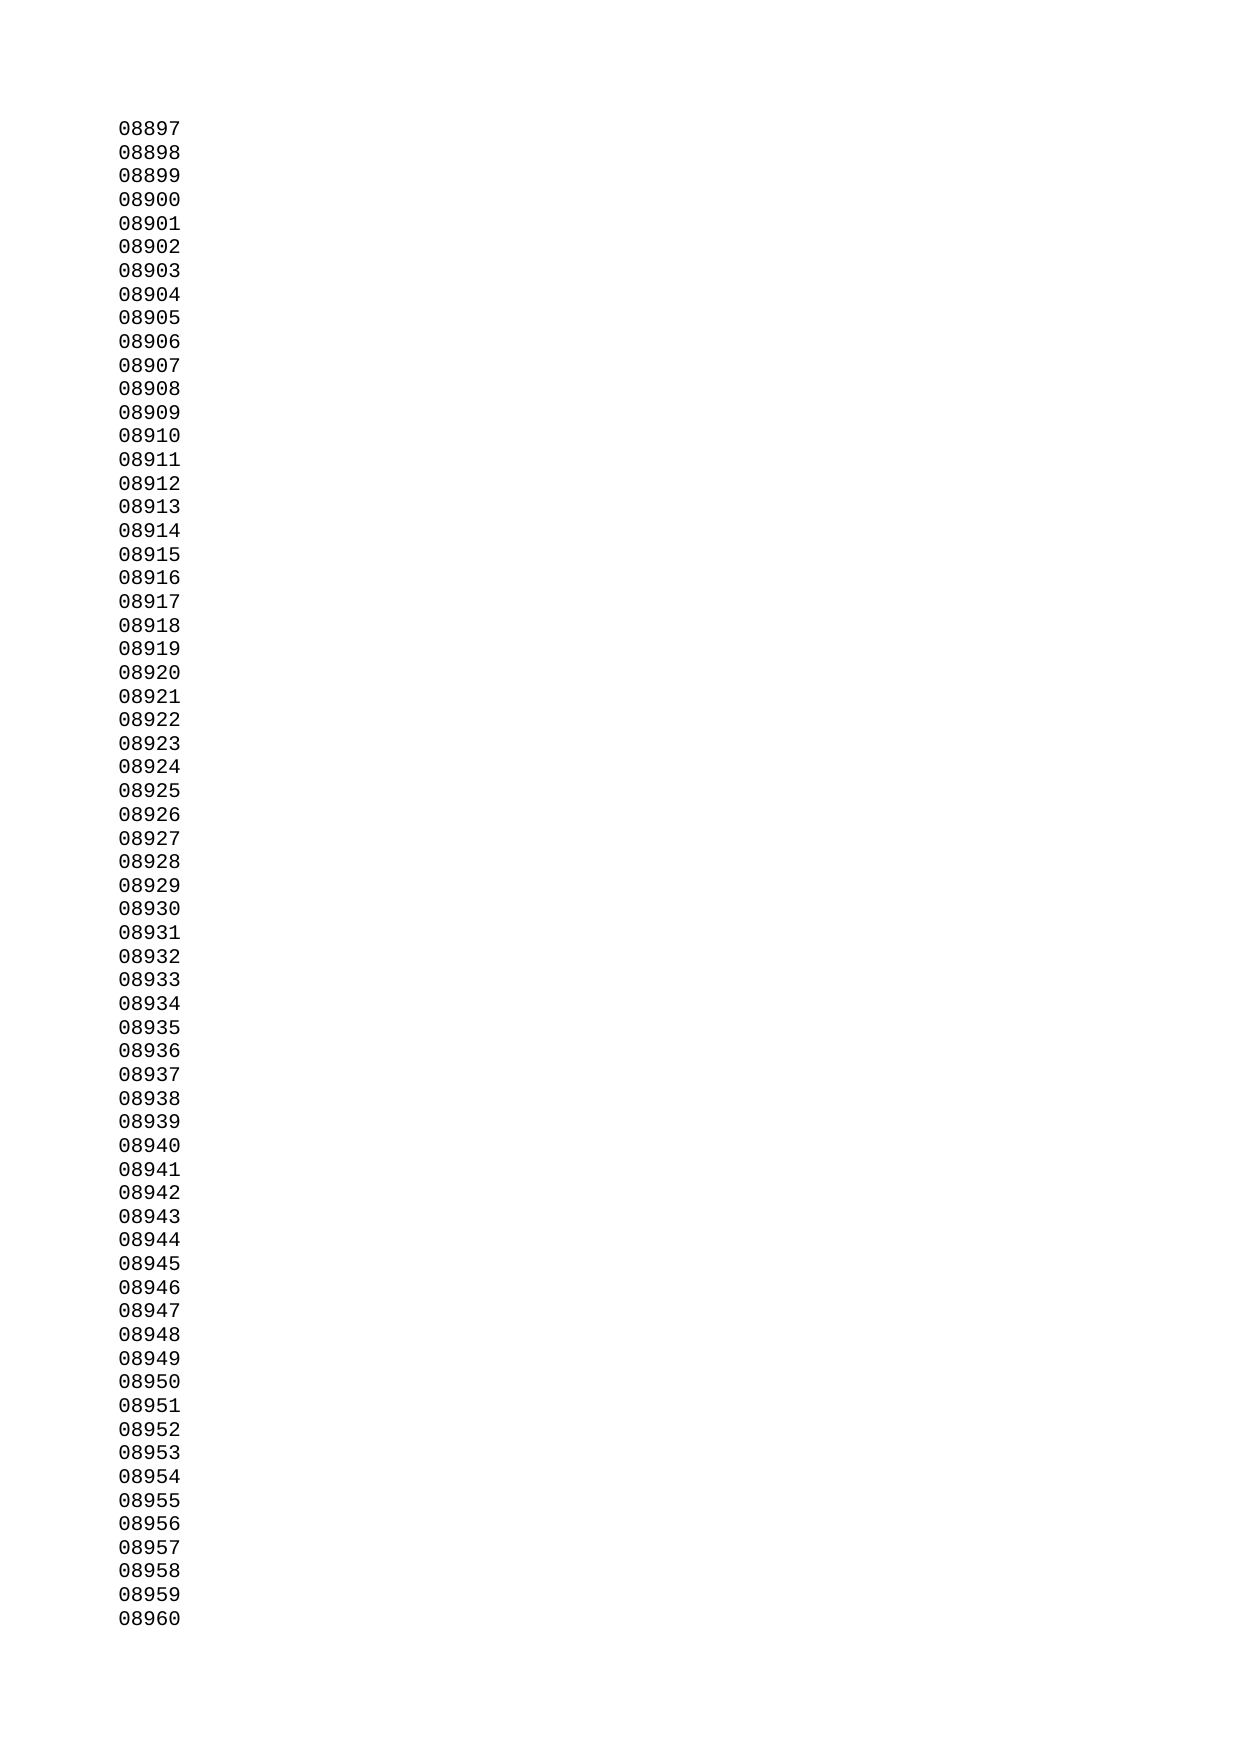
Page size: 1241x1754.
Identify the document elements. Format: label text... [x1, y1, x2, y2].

text 08939 [118, 1111, 1122, 1135]
text 08917 [118, 591, 1122, 615]
text 08916 [118, 567, 1122, 591]
text 08937 [118, 1064, 1122, 1088]
text 08921 [118, 686, 1122, 709]
text 08950 [118, 1371, 1122, 1395]
text 08926 [118, 804, 1122, 827]
text 08912 [118, 473, 1122, 496]
text 08951 [118, 1395, 1122, 1419]
text 08954 [118, 1466, 1122, 1489]
text 08907 [118, 354, 1122, 378]
text 08903 [118, 260, 1122, 284]
text 08906 [118, 331, 1122, 354]
text 08905 [118, 307, 1122, 331]
text 08932 [118, 946, 1122, 969]
text 08920 [118, 662, 1122, 686]
text 08922 [118, 709, 1122, 733]
text 08957 [118, 1537, 1122, 1561]
text 08949 [118, 1348, 1122, 1371]
text 08958 [118, 1561, 1122, 1584]
text 08959 [118, 1584, 1122, 1608]
text 08942 [118, 1182, 1122, 1206]
text 08956 [118, 1513, 1122, 1537]
text 08897 [118, 118, 1122, 142]
text 08901 [118, 213, 1122, 236]
text 08953 [118, 1442, 1122, 1466]
text 08915 [118, 544, 1122, 567]
text 08930 [118, 898, 1122, 922]
text 08938 [118, 1088, 1122, 1111]
text 08928 [118, 851, 1122, 875]
text 08908 [118, 378, 1122, 402]
text 08902 [118, 236, 1122, 260]
text 08909 [118, 402, 1122, 426]
text 08940 [118, 1135, 1122, 1158]
text 08941 [118, 1158, 1122, 1182]
text 08931 [118, 922, 1122, 946]
text 08944 [118, 1229, 1122, 1253]
text 08904 [118, 284, 1122, 307]
text 08936 [118, 1040, 1122, 1064]
text 08929 [118, 875, 1122, 898]
text 08910 [118, 426, 1122, 449]
text 08955 [118, 1489, 1122, 1513]
text 08935 [118, 1017, 1122, 1040]
text 08948 [118, 1324, 1122, 1348]
text 08927 [118, 827, 1122, 851]
text 08914 [118, 520, 1122, 544]
text 08924 [118, 757, 1122, 780]
text 08899 [118, 165, 1122, 189]
text 08925 [118, 780, 1122, 804]
text 08923 [118, 733, 1122, 757]
text 08898 [118, 142, 1122, 165]
text 08946 [118, 1277, 1122, 1300]
text 08947 [118, 1300, 1122, 1324]
text 08934 [118, 993, 1122, 1017]
text 08943 [118, 1206, 1122, 1229]
text 08913 [118, 496, 1122, 520]
text 08919 [118, 638, 1122, 662]
text 08960 [118, 1608, 1122, 1631]
text 08911 [118, 449, 1122, 473]
text 08933 [118, 969, 1122, 993]
text 08900 [118, 189, 1122, 213]
text 08952 [118, 1419, 1122, 1442]
text 08918 [118, 615, 1122, 638]
text 08945 [118, 1253, 1122, 1277]
